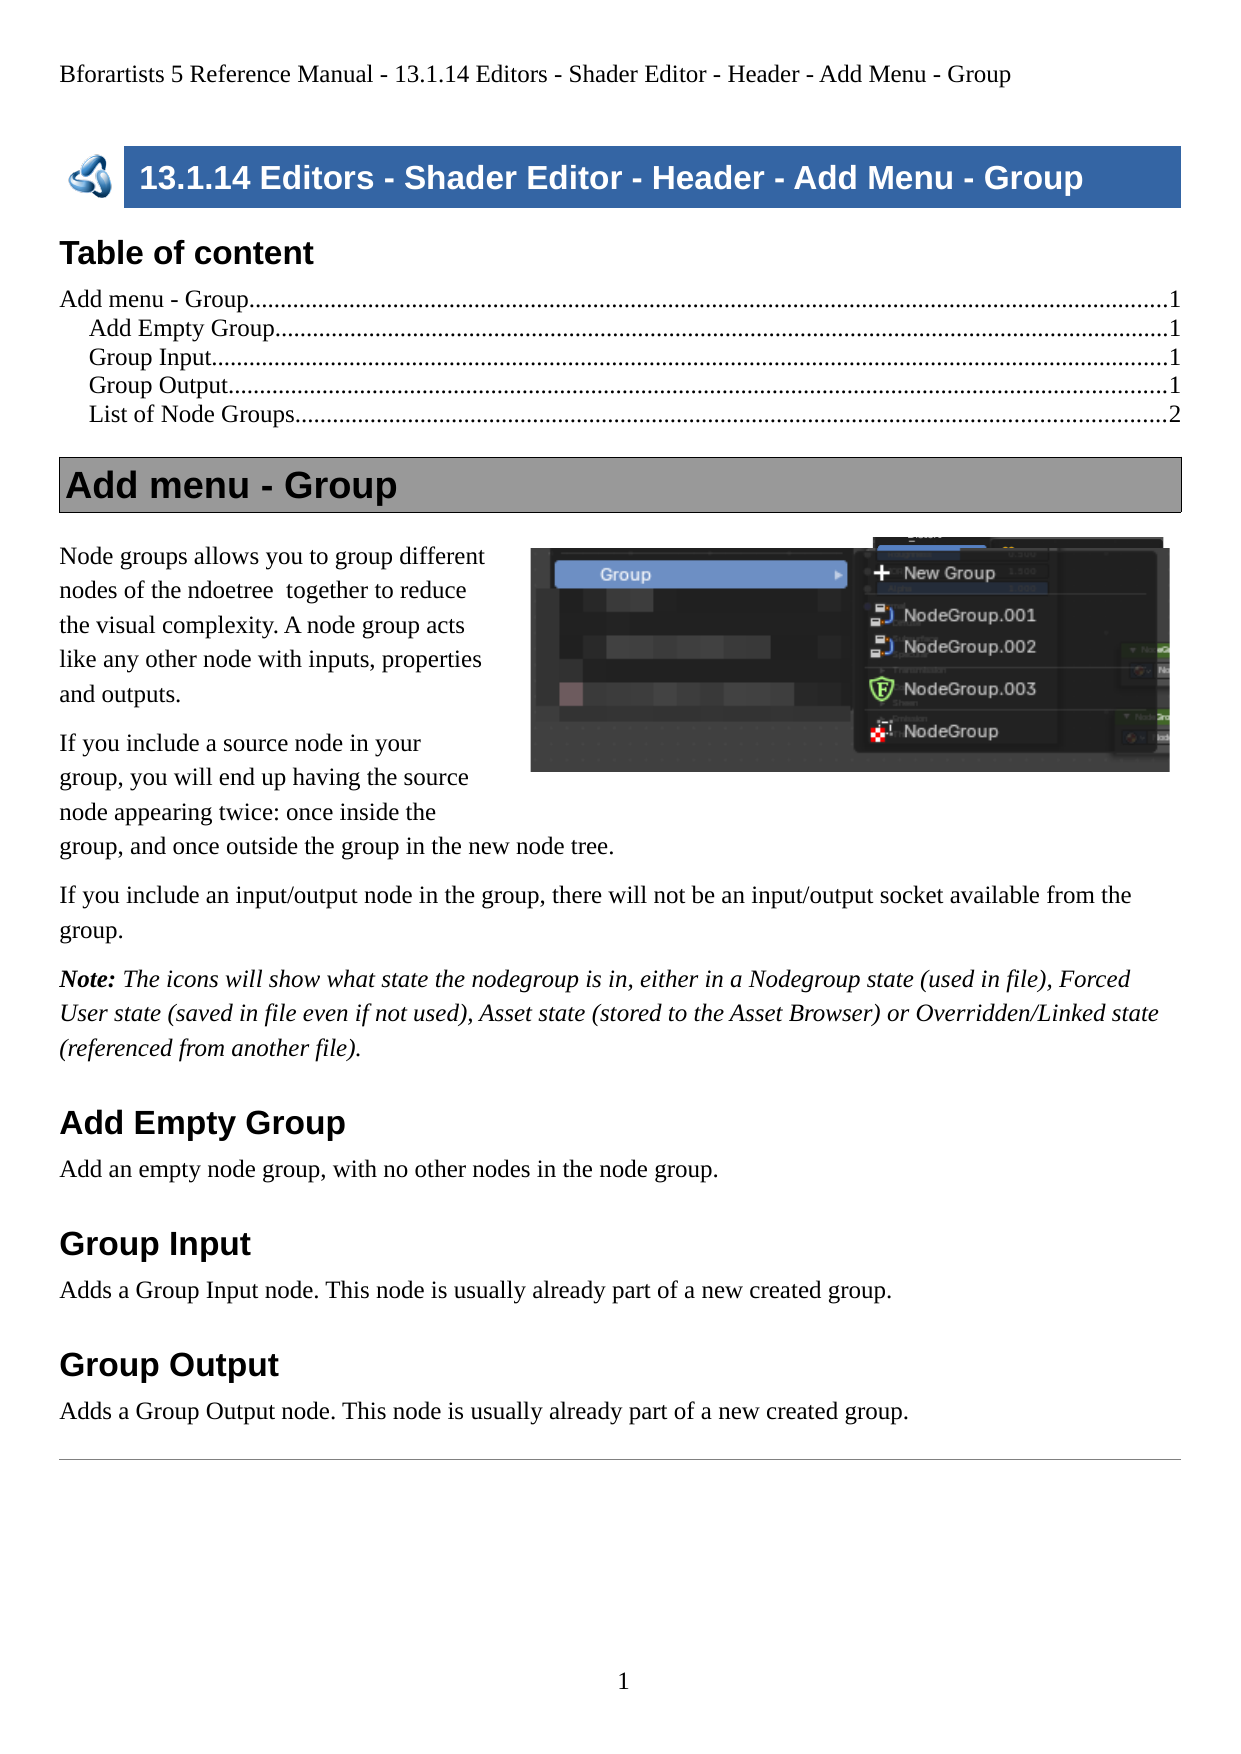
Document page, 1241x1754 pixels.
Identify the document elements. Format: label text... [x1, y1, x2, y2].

table_header Add menu - Group [60, 458, 1181, 512]
text Adds a Group Input node. This node is usually already part of a new created group. [59, 1275, 1181, 1303]
text Add Empty Group 1 [88, 313, 1181, 342]
text Group Input 1 [88, 342, 1181, 370]
text Node groups allows you to group different nodes of the ndoetree together to reduce the visual complexity. A node group acts like any other node with inputs, properties and outputs. [59, 541, 872, 707]
table_header 13.1.14 Editors - Shader Editor - Header - Add Menu - Group [124, 146, 1181, 208]
table_header [59, 146, 124, 208]
text Adds a Group Output node. This node is usually already part of a new created group. [59, 1396, 1181, 1424]
picture [530, 537, 1170, 772]
text Group Output 1 [88, 370, 1181, 399]
text Add an empty node group, with no other nodes in the node group. [59, 1154, 1181, 1182]
text If you include a source node in your group, you will end up having the source node appearing twice: once inside the group, and once outside the group in the new node tree. [59, 728, 1181, 860]
subtitle Add Empty Group [59, 1103, 1181, 1141]
text Note: The icons will show what state the nodegroup is in, either in a Nodegroup state (used in file), Forced User state (saved in file even if not used), Asset state (stored to the Asset Browser) or Overridden/Linked state (referenced from another file). [59, 964, 1181, 1061]
subtitle Group Input [59, 1224, 1181, 1262]
picture [65, 152, 114, 201]
text List of Node Groups 2 [88, 399, 1181, 428]
subtitle Group Output [59, 1345, 1181, 1383]
text If you include an input/output node in the group, there will not be an input/output socket available from the group. [59, 880, 1181, 943]
subtitle Table of content [59, 233, 1181, 272]
text Add menu - Group 1 [59, 284, 1181, 313]
